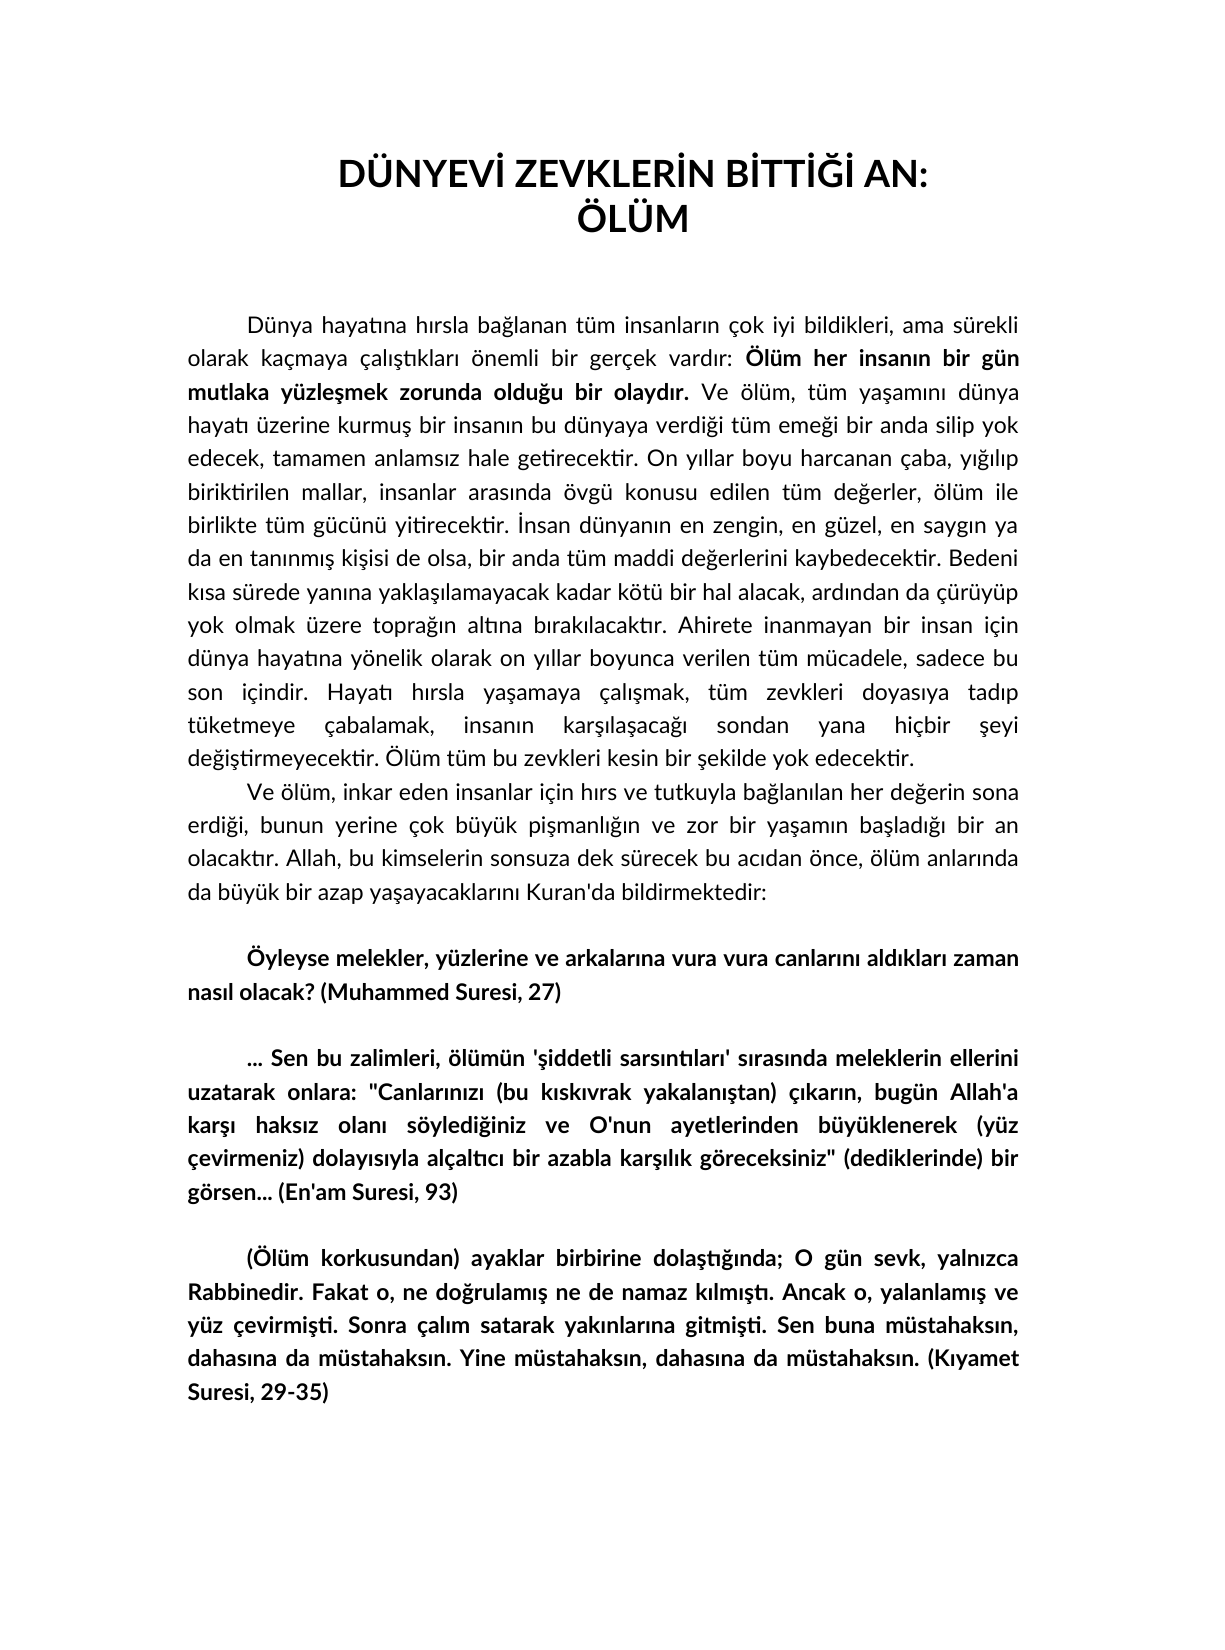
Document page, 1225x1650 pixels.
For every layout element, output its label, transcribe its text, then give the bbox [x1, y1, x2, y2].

text (Ölüm korkusundan) ayaklar birbirine dolaştığında; O gün sevk, yalnızca Rabbinedir. Fakat o, ne doğrulamış ne de namaz kılmıştı. Ancak o, yalanlamış ve yüz çevirmişti. Sonra çalım satarak yakınlarına gitmişti. Sen buna müstahaksın, dahasına da müstahaksın. Yine müstahaksın, dahasına da müstahaksın. (Kıyamet Suresi, 29-35) [187, 1240, 1020, 1407]
text ÖLÜM [187, 195, 1020, 240]
text ... Sen bu zalimleri, ölümün 'şiddetli sarsıntıları' sırasında meleklerin ellerini uzatarak onlara: "Canlarınızı (bu kıskıvrak yakalanıştan) çıkarın, bugün Allah'a karşı haksız olanı söylediğiniz ve O'nun ayetlerinden büyüklenerek (yüz çevirmeniz) dolayısıyla alçaltıcı bir azabla karşılık göreceksiniz" (dediklerinde) bir görsen... (En'am Suresi, 93) [187, 1040, 1020, 1207]
text DÜNYEVİ ZEVKLERİN BİTTİĞİ AN: [187, 150, 1020, 195]
text Dünya hayatına hırsla bağlanan tüm insanların çok iyi bildikleri, ama sürekli olarak kaçmaya çalıştıkları önemli bir gerçek vardır: Ölüm her insanın bir gün mutlaka yüzleşmek zorunda olduğu bir olaydır. Ve ölüm, tüm yaşamını dünya hayatı üzerine kurmuş bir insanın bu dünyaya verdiği tüm emeği bir anda silip yok edecek, tamamen anlamsız hale getirecektir. On yıllar boyu harcanan çaba, yığılıp biriktirilen mallar, insanlar arasında övgü konusu edilen tüm değerler, ölüm ile birlikte tüm gücünü yitirecektir. İnsan dünyanın en zengin, en güzel, en saygın ya da en tanınmış kişisi de olsa, bir anda tüm maddi değerlerini kaybedecektir. Bedeni kısa sürede yanına yaklaşılamayacak kadar kötü bir hal alacak, ardından da çürüyüp yok olmak üzere toprağın altına bırakılacaktır. Ahirete inanmayan bir insan için dünya hayatına yönelik olarak on yıllar boyunca verilen tüm mücadele, sadece bu son içindir. Hayatı hırsla yaşamaya çalışmak, tüm zevkleri doyasıya tadıp tüketmeye çabalamak, insanın karşılaşacağı sondan yana hiçbir şeyi değiştirmeyecektir. Ölüm tüm bu zevkleri kesin bir şekilde yok edecektir. [187, 307, 1020, 773]
text Öyleyse melekler, yüzlerine ve arkalarına vura vura canlarını aldıkları zaman nasıl olacak? (Muhammed Suresi, 27) [187, 940, 1020, 1007]
text Ve ölüm, inkar eden insanlar için hırs ve tutkuyla bağlanılan her değerin sona erdiği, bunun yerine çok büyük pişmanlığın ve zor bir yaşamın başladığı bir an olacaktır. Allah, bu kimselerin sonsuza dek sürecek bu acıdan önce, ölüm anlarında da büyük bir azap yaşayacaklarını Kuran'da bildirmektedir: [187, 773, 1020, 907]
